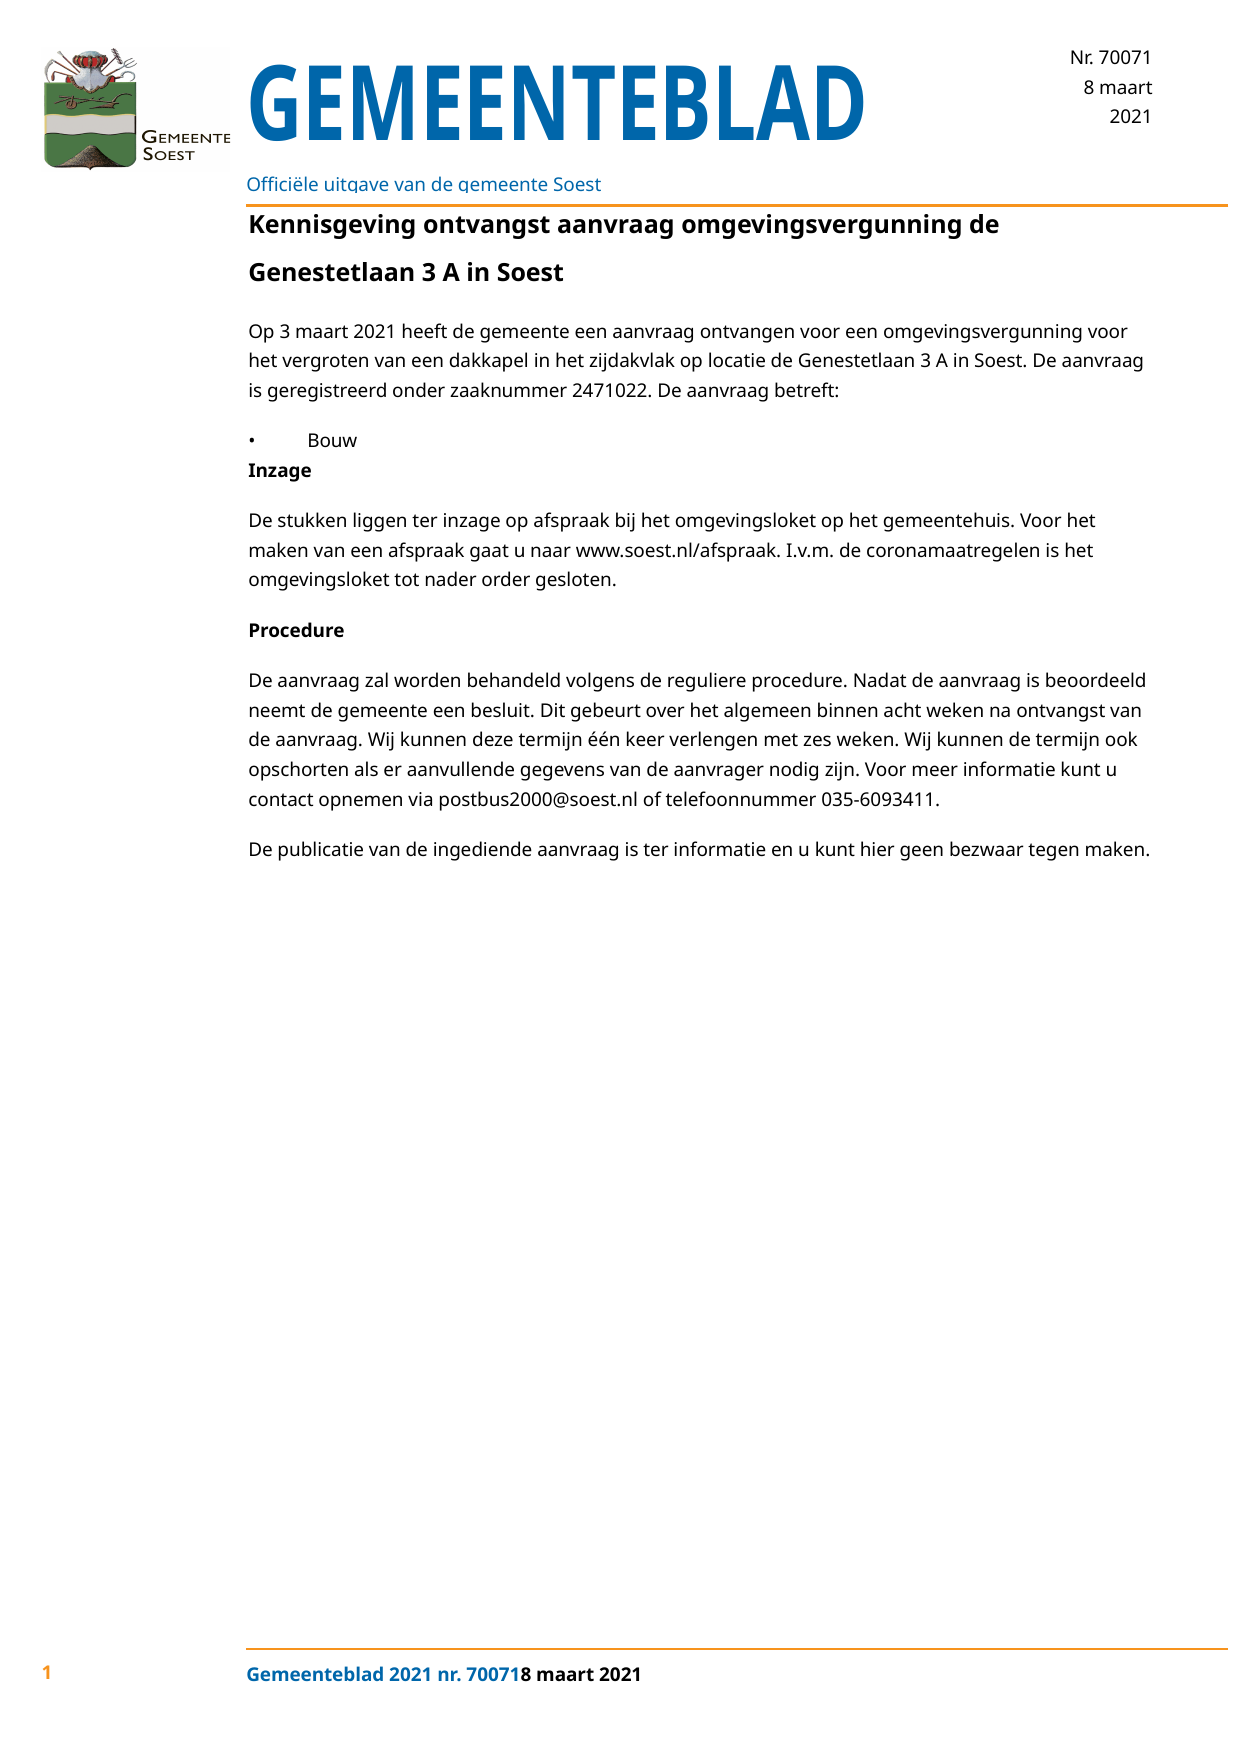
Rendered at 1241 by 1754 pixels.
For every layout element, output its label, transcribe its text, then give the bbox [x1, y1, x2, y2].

text De stukken liggen ter inzage op afspraak bij het omgevingsloket op het gemeentehuis. Voor het maken van een afspraak gaat u naar www.soest.nl/afspraak. I.v.m. de coronamaatregelen is het omgevingsloket tot nader order gesloten. [248, 507, 1152, 592]
text De publicatie van de ingediende aanvraag is ter informatie en u kunt hier geen bezwaar tegen maken. [248, 836, 1152, 862]
text Op 3 maart 2021 heeft de gemeente een aanvraag ontvangen voor een omgevingsvergunning voor het vergroten van een dakkapel in het zijdakvlak op locatie de Genestetlaan 3 A in Soest. De aanvraag is geregistreerd onder zaaknummer 2471022. De aanvraag betreft: [248, 318, 1152, 403]
picture [41, 47, 231, 172]
text De aanvraag zal worden behandeld volgens de reguliere procedure. Nadat de aanvraag is beoordeeld neemt de gemeente een besluit. Dit gebeurt over het algemeen binnen acht weken na ontvangst van de aanvraag. Wij kunnen deze termijn één keer verlengen met zes weken. Wij kunnen de termijn ook opschorten als er aanvullende gegevens van de aanvrager nodig zijn. Voor meer informatie kunt u contact opnemen via postbus2000@soest.nl of telefoonnummer 035-6093411. [248, 667, 1152, 812]
text Inzage [248, 457, 1152, 483]
text Kennisgeving ontvangst aanvraag omgevingsvergunning de Genestetlaan 3 A in Soest [248, 207, 1152, 288]
text Procedure [248, 617, 1152, 643]
list Bouw [248, 427, 1152, 453]
